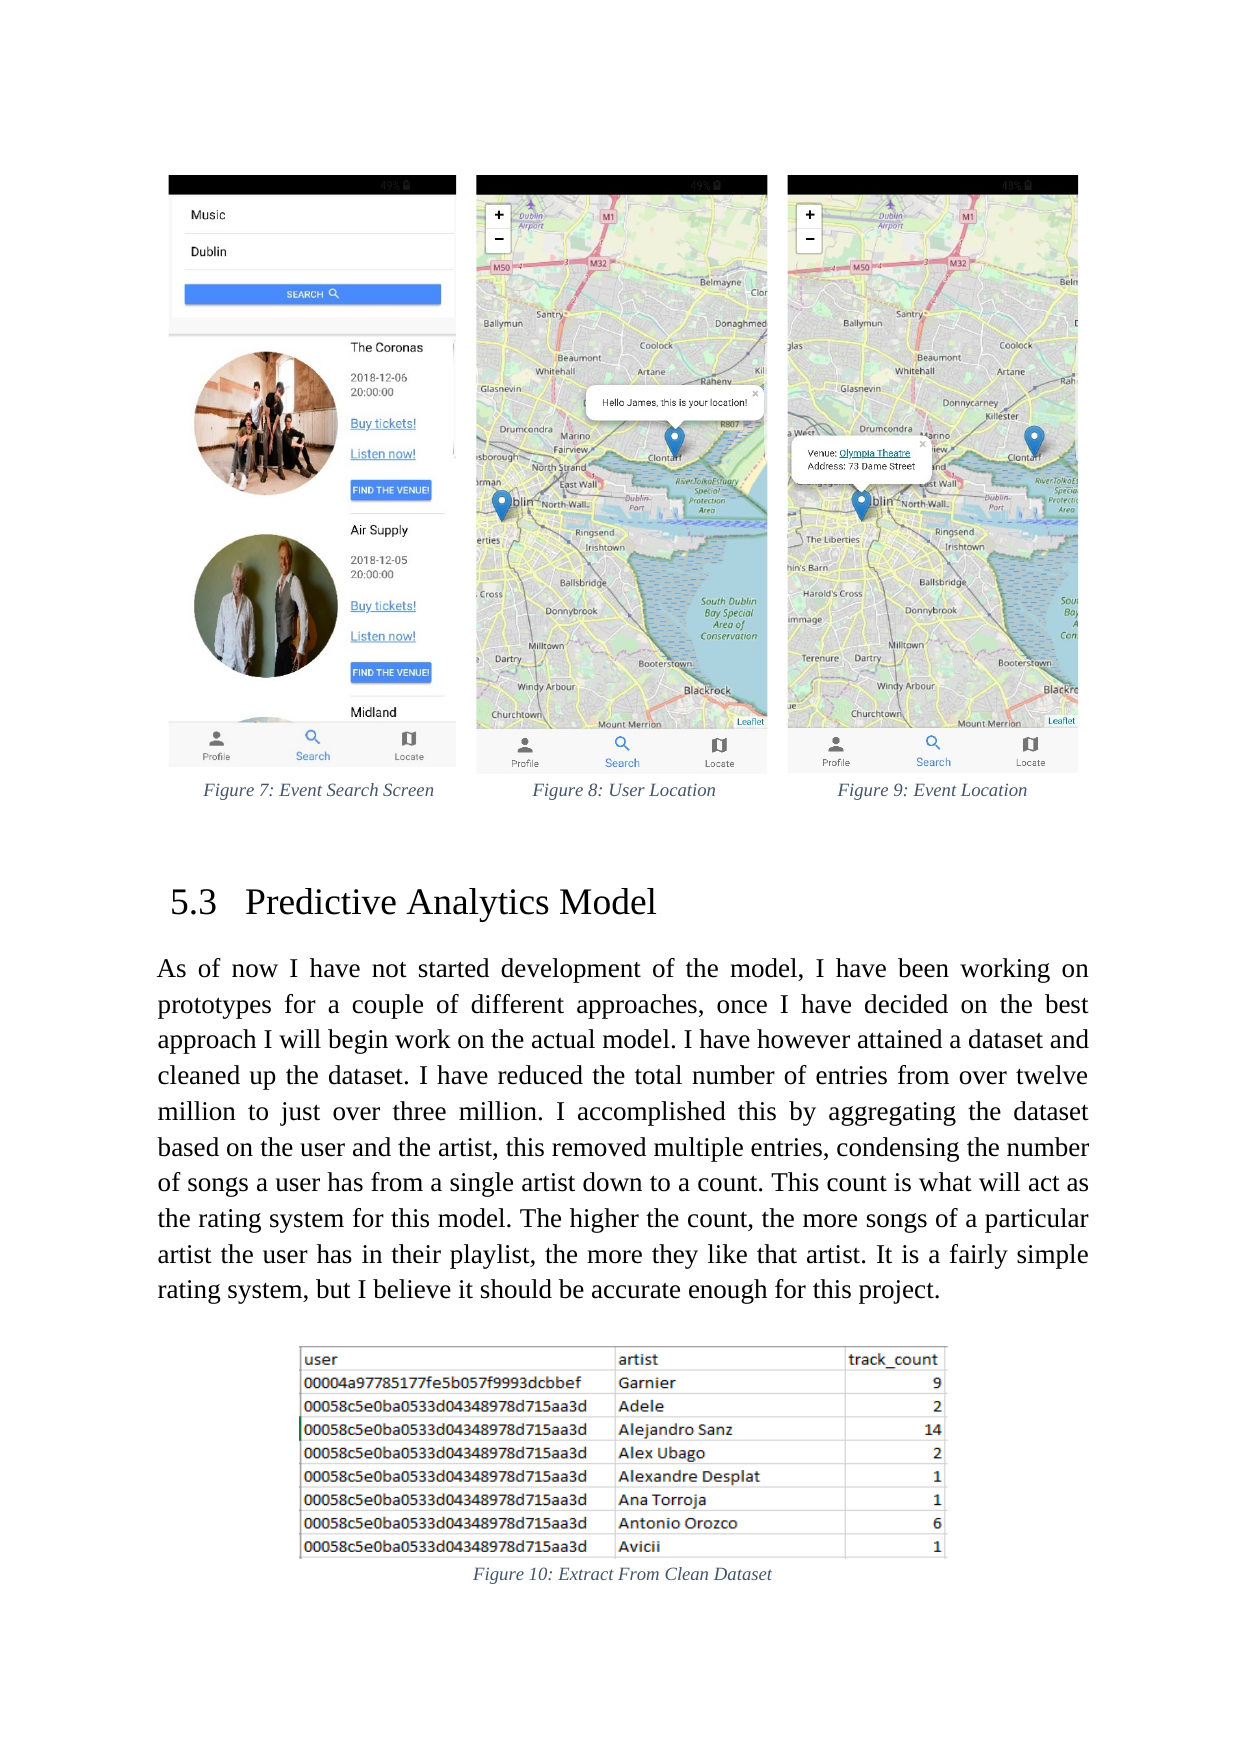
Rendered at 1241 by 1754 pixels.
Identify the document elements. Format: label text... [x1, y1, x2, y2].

subtitle Predictive Analytics Model [170, 879, 1090, 923]
text As of now I have not started development of the model, I have been working on prototypes for a couple of different approaches, once I have decided on the best approach I will begin work on the actual model. I have however attained a dataset and cleaned up the dataset. I have reduced the total number of entries from over twelve million to just over three million. I accomplished this by aggregating the dataset based on the user and the artist, this removed multiple entries, condensing the number of songs a user has from a single artist down to a count. This count is what will act as the rating system for this model. The higher the count, the more songs of a particular artist the user has in their playlist, the more they like that artist. It is a fairly simple rating system, but I believe it should be accurate enough for this project. [156, 952, 1090, 1305]
text Figure 7: Event Search Screen Figure 8: User Location Figure 9: Event Location [156, 779, 1090, 800]
text Figure 10: Extract From Clean Dataset [156, 1563, 1090, 1585]
